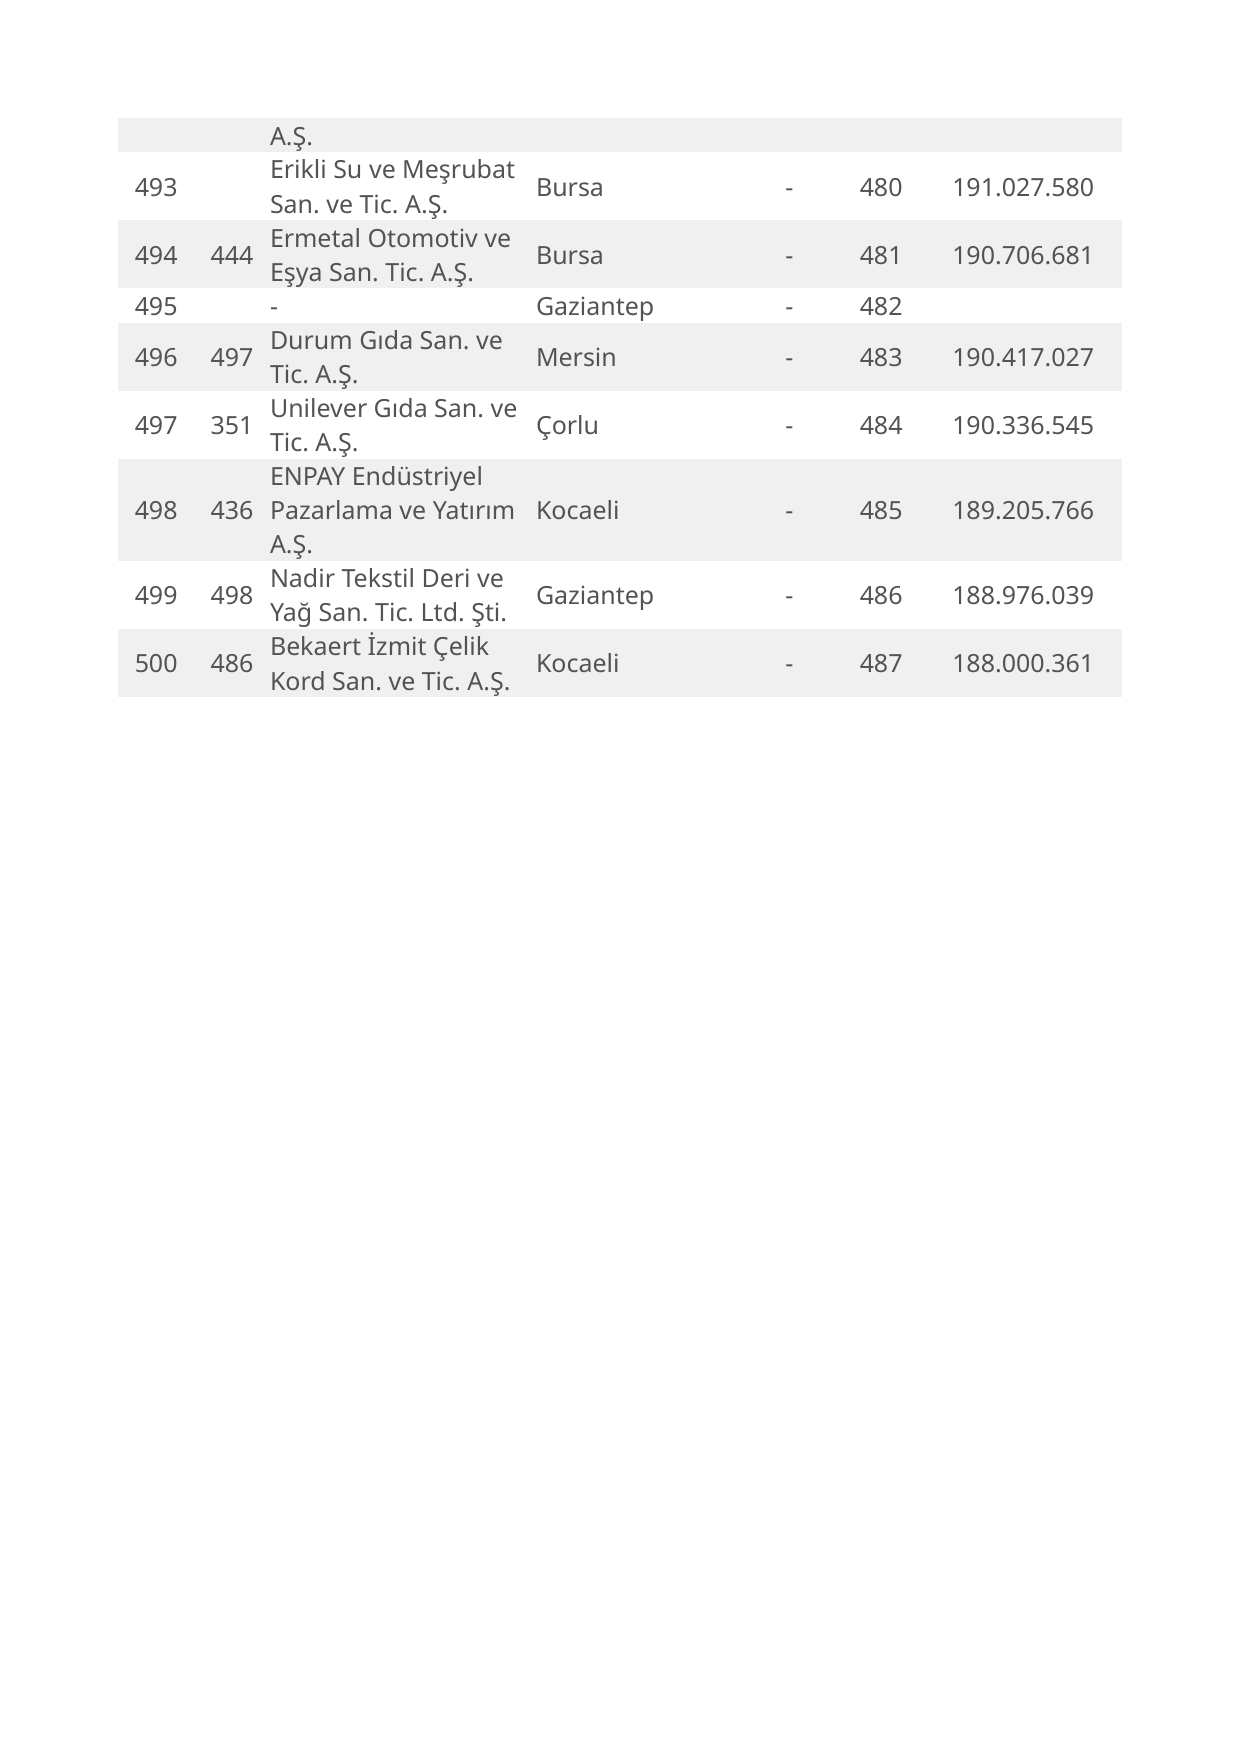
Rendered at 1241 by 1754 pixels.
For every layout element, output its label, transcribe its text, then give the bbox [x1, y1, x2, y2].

table_cell 497 [194, 323, 270, 391]
table_cell 493 [118, 152, 194, 220]
table_cell - [740, 289, 838, 322]
table_cell 190.417.027 [924, 323, 1122, 391]
table_cell - [740, 323, 838, 391]
table_cell 495 [118, 289, 194, 322]
table_cell 482 [838, 289, 924, 322]
table_cell 191.027.580 [924, 152, 1122, 220]
table_cell 484 [838, 391, 924, 459]
table_cell 188.000.361 [924, 629, 1122, 697]
table_cell [118, 118, 194, 152]
table_cell Gaziantep [536, 289, 740, 322]
table_cell Unilever Gıda San. ve Tic. A.Ş. [270, 391, 536, 459]
table_cell 188.976.039 [924, 561, 1122, 629]
table_cell - [740, 391, 838, 459]
table_cell [194, 289, 270, 322]
table_cell Durum Gıda San. ve Tic. A.Ş. [270, 323, 536, 391]
table_cell Çorlu [536, 391, 740, 459]
table_cell 481 [838, 220, 924, 288]
table_cell A.Ş. [270, 118, 536, 152]
table_cell - [740, 459, 838, 561]
table_cell 500 [118, 629, 194, 697]
table_cell 486 [838, 561, 924, 629]
table_cell - [740, 220, 838, 288]
table_cell Bekaert İzmit Çelik Kord San. ve Tic. A.Ş. [270, 629, 536, 697]
table_cell - [740, 152, 838, 220]
table_cell [194, 118, 270, 152]
table_cell ENPAY Endüstriyel Pazarlama ve Yatırım A.Ş. [270, 459, 536, 561]
table_cell 483 [838, 323, 924, 391]
table_cell 189.205.766 [924, 459, 1122, 561]
table_cell - [740, 561, 838, 629]
table_cell 487 [838, 629, 924, 697]
table_cell 499 [118, 561, 194, 629]
table_cell [924, 289, 1122, 322]
table_cell 351 [194, 391, 270, 459]
table_cell Erikli Su ve Meşrubat San. ve Tic. A.Ş. [270, 152, 536, 220]
table_cell - [740, 629, 838, 697]
table_cell 496 [118, 323, 194, 391]
table_cell [924, 118, 1122, 152]
table_cell 480 [838, 152, 924, 220]
table_cell Kocaeli [536, 459, 740, 561]
table_cell - [740, 118, 838, 152]
table_cell Kocaeli [536, 629, 740, 697]
table_cell 190.706.681 [924, 220, 1122, 288]
table_cell 498 [118, 459, 194, 561]
table_cell [838, 118, 924, 152]
table_cell 498 [194, 561, 270, 629]
table_cell Bursa [536, 152, 740, 220]
table_cell Gaziantep [536, 561, 740, 629]
table_cell [536, 118, 740, 152]
table_cell Mersin [536, 323, 740, 391]
table_cell 497 [118, 391, 194, 459]
table_cell [194, 152, 270, 220]
table_cell 494 [118, 220, 194, 288]
table_cell Nadir Tekstil Deri ve Yağ San. Tic. Ltd. Şti. [270, 561, 536, 629]
table_cell - [270, 289, 536, 322]
table_cell 485 [838, 459, 924, 561]
table_cell Bursa [536, 220, 740, 288]
table_cell 436 [194, 459, 270, 561]
table_cell 486 [194, 629, 270, 697]
table_cell 444 [194, 220, 270, 288]
table_cell Ermetal Otomotiv ve Eşya San. Tic. A.Ş. [270, 220, 536, 288]
table_cell 190.336.545 [924, 391, 1122, 459]
